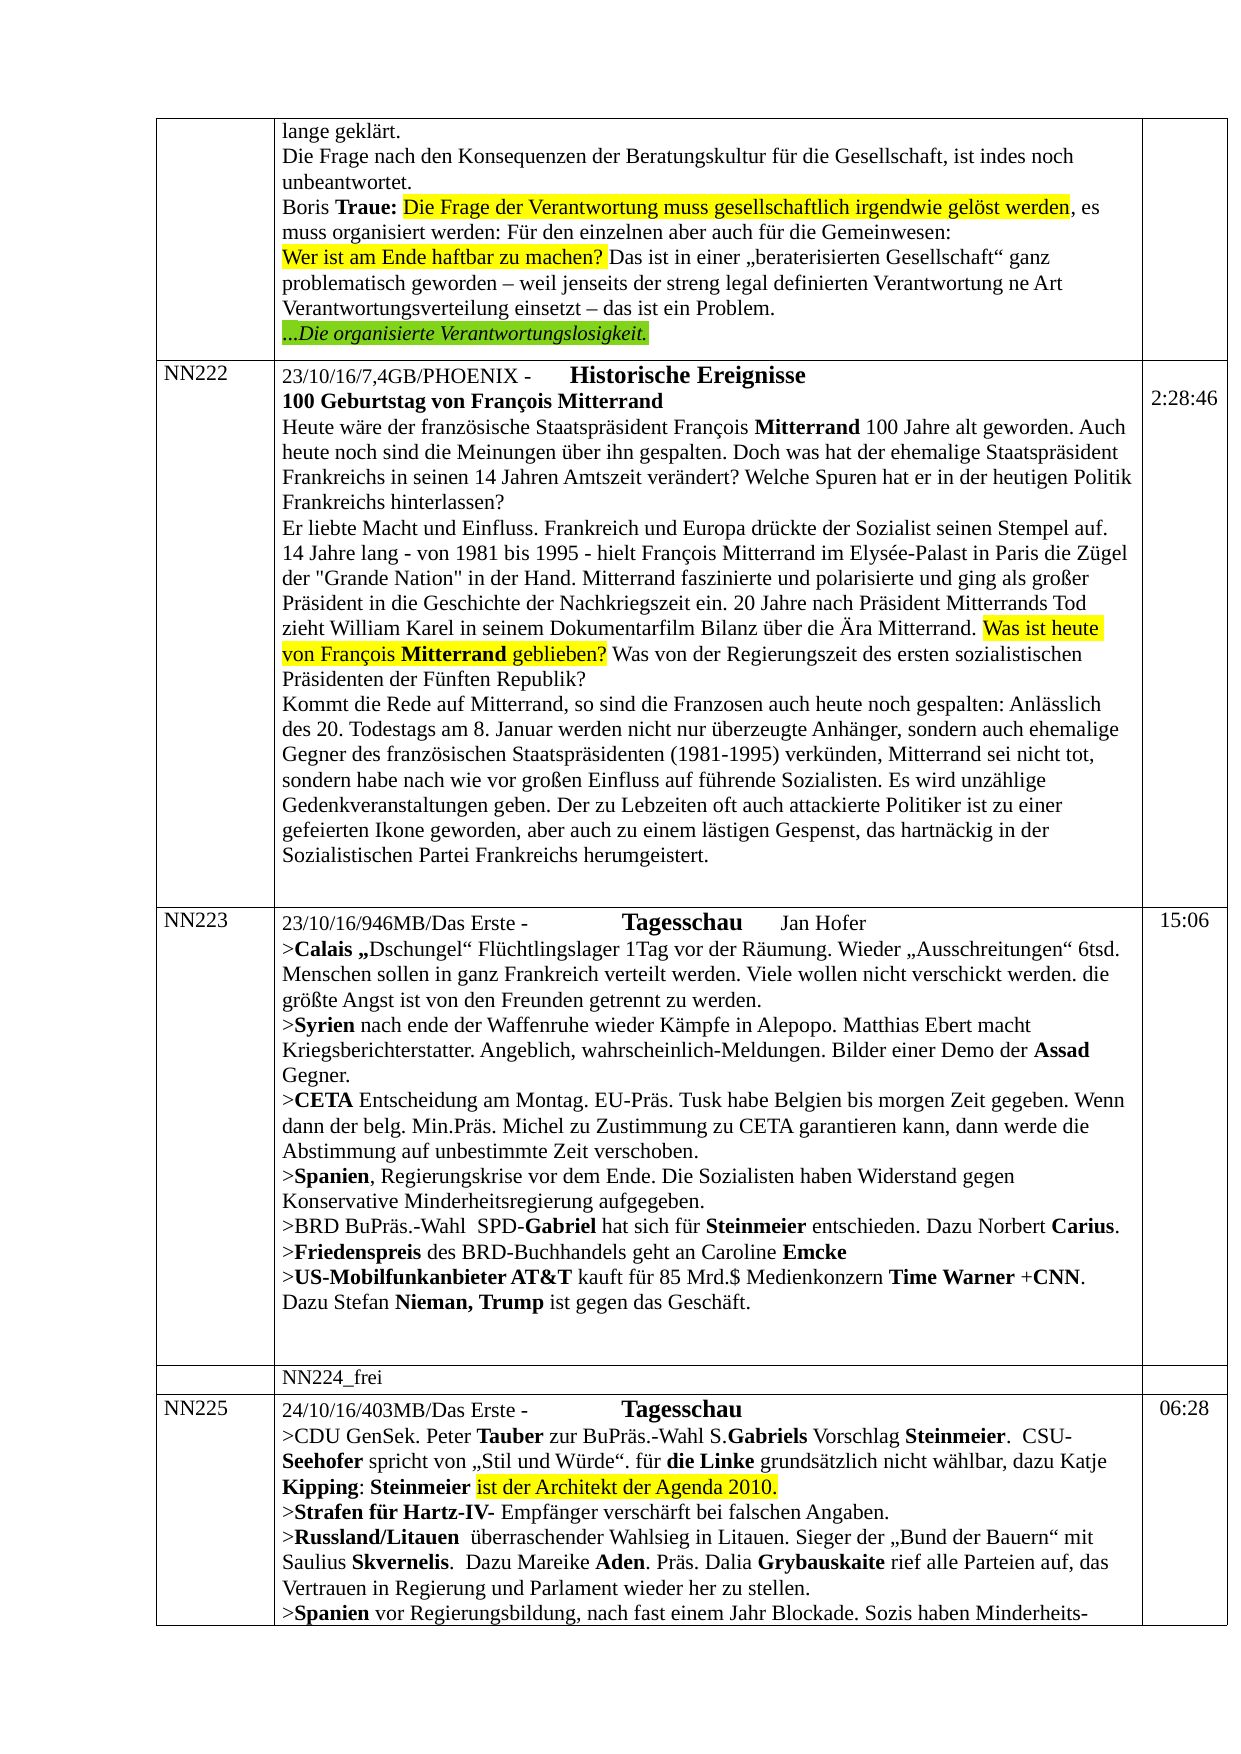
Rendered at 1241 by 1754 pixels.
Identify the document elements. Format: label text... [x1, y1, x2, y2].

table_cell lange geklärt. Die Frage nach den Konsequenzen der Beratungskultur für die Gesellschaft, ist indes noch unbeantwortet. Boris Traue: Die Frage der Verantwortung muss gesellschaftlich irgendwie gelöst werden, es muss organisiert werden: Für den einzelnen aber auch für die Gemeinwesen: Wer ist am Ende haftbar zu machen? Das ist in einer „beraterisierten Gesellschaft“ ganz problematisch geworden – weil jenseits der streng legal definierten Verantwortung ne Art Verantwortungsverteilung einsetzt – das ist ein Problem. ...Die organisierte Verantwortungslosigkeit. [275, 119, 1142, 360]
table_cell 15:06 [1143, 908, 1227, 1365]
table_cell 2:28:46 [1143, 361, 1227, 907]
table_cell 23/10/16/946MB/Das Erste - Tagesschau Jan Hofer >Calais „Dschungel“ Flüchtlingslager 1Tag vor der Räumung. Wieder „Ausschreitungen“ 6tsd. Menschen sollen in ganz Frankreich verteilt werden. Viele wollen nicht verschickt werden. die größte Angst ist von den Freunden getrennt zu werden. >Syrien nach ende der Waffenruhe wieder Kämpfe in Alepopo. Matthias Ebert macht Kriegsberichterstatter. Angeblich, wahrscheinlich-Meldungen. Bilder einer Demo der Assad Gegner. >CETA Entscheidung am Montag. EU-Präs. Tusk habe Belgien bis morgen Zeit gegeben. Wenn dann der belg. Min.Präs. Michel zu Zustimmung zu CETA garantieren kann, dann werde die Abstimmung auf unbestimmte Zeit verschoben. >Spanien, Regierungskrise vor dem Ende. Die Sozialisten haben Widerstand gegen Konservative Minderheitsregierung aufgegeben. >BRD BuPräs.-Wahl SPD-Gabriel hat sich für Steinmeier entschieden. Dazu Norbert Carius. >Friedenspreis des BRD-Buchhandels geht an Caroline Emcke >US-Mobilfunkanbieter AT&T kauft für 85 Mrd.$ Medienkonzern Time Warner +CNN. Dazu Stefan Nieman, Trump ist gegen das Geschäft. [275, 908, 1142, 1365]
table_cell NN224_frei [275, 1366, 1142, 1394]
table_cell [1143, 1366, 1227, 1394]
table_cell 06:28 [1143, 1395, 1227, 1625]
table_cell 23/10/16/7,4GB/PHOENIX - Historische Ereignisse 100 Geburtstag von François Mitterrand Heute wäre der französische Staatspräsident François Mitterrand 100 Jahre alt geworden. Auch heute noch sind die Meinungen über ihn gespalten. Doch was hat der ehemalige Staatspräsident Frankreichs in seinen 14 Jahren Amtszeit verändert? Welche Spuren hat er in der heutigen Politik Frankreichs hinterlassen? Er liebte Macht und Einfluss. Frankreich und Europa drückte der Sozialist seinen Stempel auf. 14 Jahre lang - von 1981 bis 1995 - hielt François Mitterrand im Elysée-Palast in Paris die Zügel der "Grande Nation" in der Hand. Mitterrand faszinierte und polarisierte und ging als großer Präsident in die Geschichte der Nachkriegszeit ein. 20 Jahre nach Präsident Mitterrands Tod zieht William Karel in seinem Dokumentarfilm Bilanz über die Ära Mitterrand. Was ist heute von François Mitterrand geblieben? Was von der Regierungszeit des ersten sozialistischen Präsidenten der Fünften Republik? Kommt die Rede auf Mitterrand, so sind die Franzosen auch heute noch gespalten: Anlässlich des 20. Todestags am 8. Januar werden nicht nur überzeugte Anhänger, sondern auch ehemalige Gegner des französischen Staatspräsidenten (1981-1995) verkünden, Mitterrand sei nicht tot, sondern habe nach wie vor großen Einfluss auf führende Sozialisten. Es wird unzählige Gedenkveranstaltungen geben. Der zu Lebzeiten oft auch attackierte Politiker ist zu einer gefeierten Ikone geworden, aber auch zu einem lästigen Gespenst, das hartnäckig in der Sozialistischen Partei Frankreichs herumgeistert. [275, 361, 1142, 907]
table_cell NN222 [157, 361, 274, 907]
table_cell [157, 119, 274, 360]
table_cell [157, 1366, 274, 1394]
table_cell 24/10/16/403MB/Das Erste - Tagesschau >CDU GenSek. Peter Tauber zur BuPräs.-Wahl S.Gabriels Vorschlag Steinmeier. CSU-Seehofer spricht von „Stil und Würde“. für die Linke grundsätzlich nicht wählbar, dazu Katje Kipping: Steinmeier ist der Architekt der Agenda 2010. >Strafen für Hartz-IV- Empfänger verschärft bei falschen Angaben. >Russland/Litauen überraschender Wahlsieg in Litauen. Sieger der „Bund der Bauern“ mit Saulius Skvernelis. Dazu Mareike Aden. Präs. Dalia Grybauskaite rief alle Parteien auf, das Vertrauen in Regierung und Parlament wieder her zu stellen. >Spanien vor Regierungsbildung, nach fast einem Jahr Blockade. Sozis haben Minderheits- [275, 1395, 1142, 1625]
table_cell [1143, 119, 1227, 360]
table_cell NN223 [157, 908, 274, 1365]
table_cell NN225 [157, 1395, 274, 1625]
